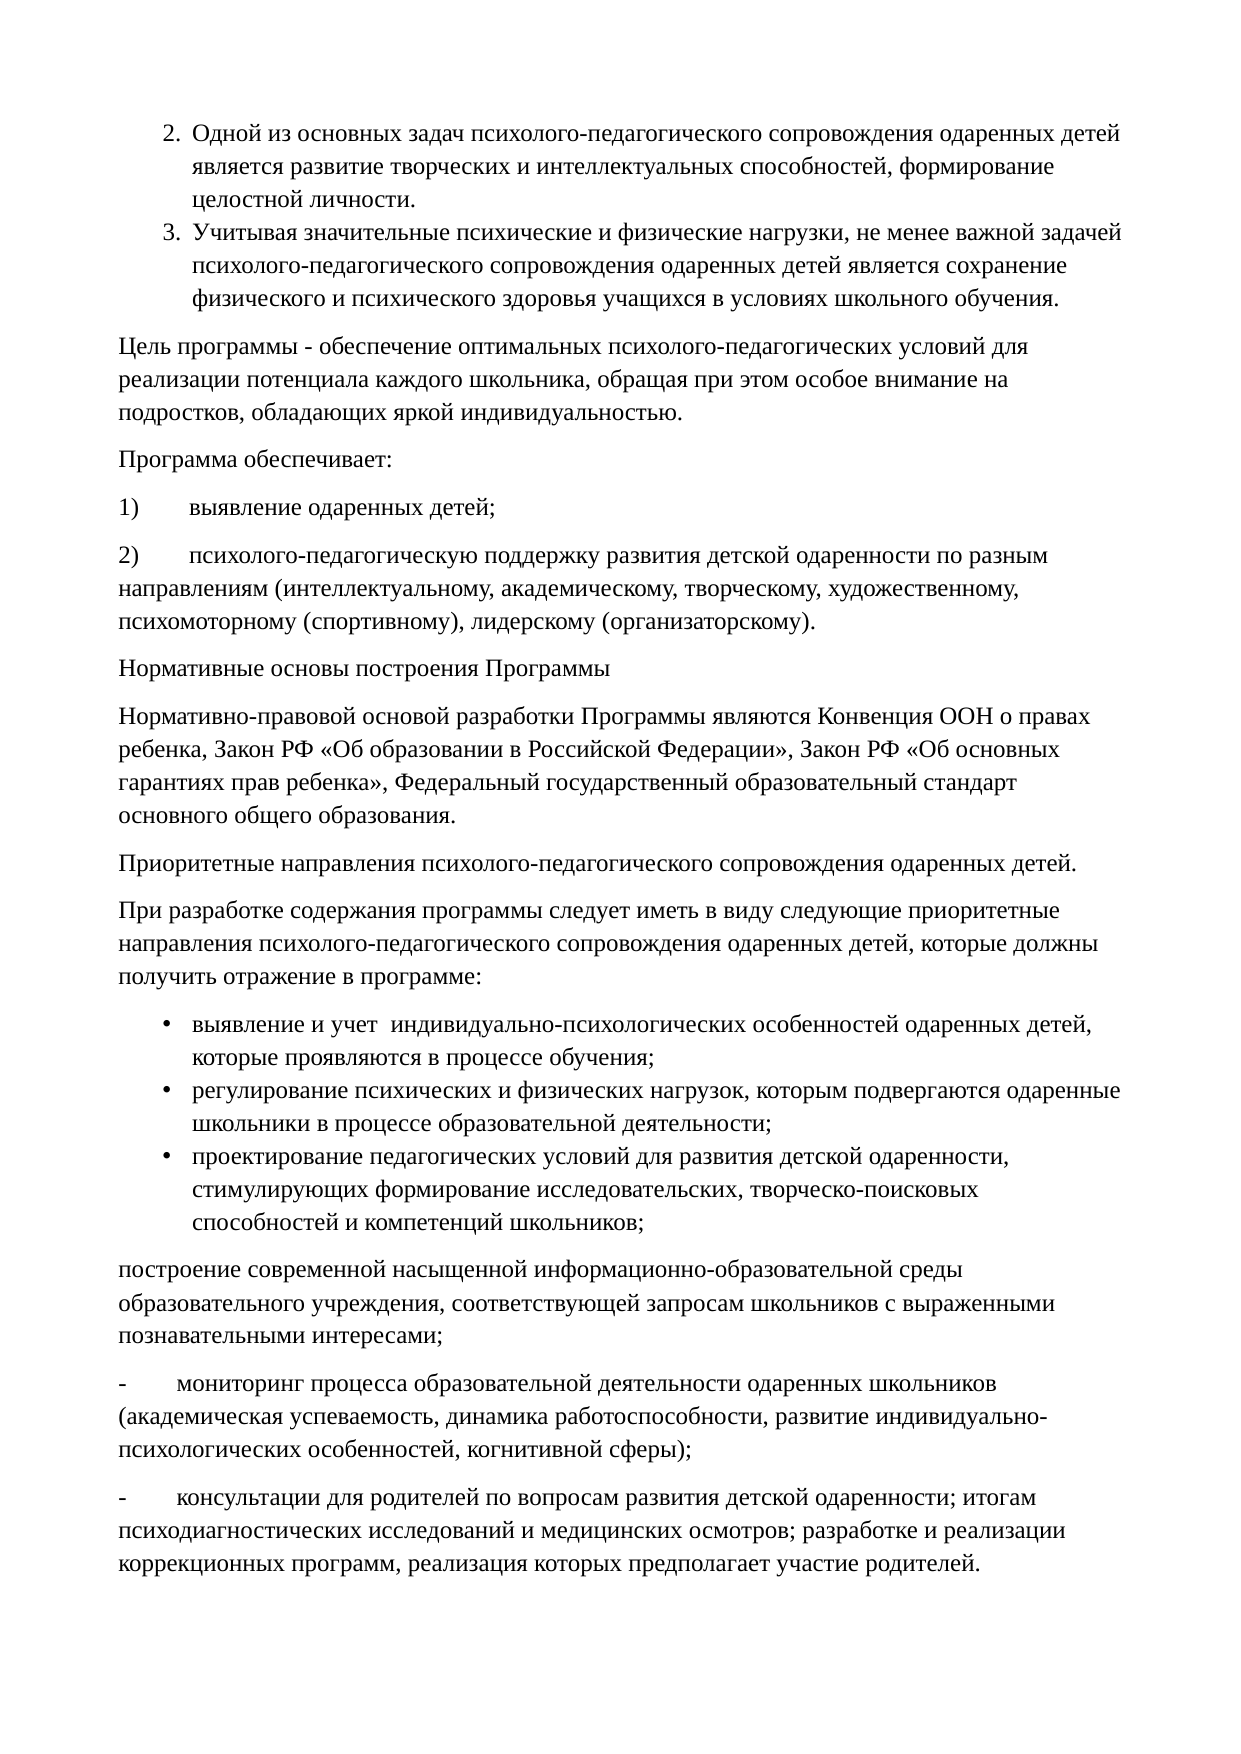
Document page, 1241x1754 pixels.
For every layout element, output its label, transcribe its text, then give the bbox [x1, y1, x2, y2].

list регулирование психических и физических нагрузок, которым подвергаются одаренные школьники в процессе образовательной деятельности; [162, 1075, 1122, 1137]
list Учитывая значительные психические и физические нагрузки, не менее важной задачей психолого-педагогического сопровождения одаренных детей является сохранение физического и психического здоровья учащихся в условиях школьного обучения. [162, 217, 1122, 312]
text 2) психолого-педагогическую поддержку развития детской одаренности по разным направлениям (интеллектуальному, академическому, творческому, художественному, психомоторному (спортивному), лидерскому (организаторскому). [118, 540, 1122, 634]
text Цель программы - обеспечение оптимальных психолого-педагогических условий для реализации потенциала каждого школьника, обращая при этом особое внимание на подростков, обладающих яркой индивидуальностью. [118, 331, 1122, 426]
text 1) выявление одаренных детей; [118, 492, 1122, 521]
text Нормативные основы построения Программы [118, 653, 1122, 682]
text Нормативно-правовой основой разработки Программы являются Конвенция ООН о правах ребенка, Закон РФ «Об образовании в Российской Федерации», Закон РФ «Об основных гарантиях прав ребенка», Федеральный государственный образовательный стандарт основного общего образования. [118, 701, 1122, 829]
text - консультации для родителей по вопросам развития детской одаренности; итогам психодиагностических исследований и медицинских осмотров; разработке и реализации коррекционных программ, реализация которых предполагает участие родителей. [118, 1482, 1122, 1577]
text Приоритетные направления психолого-педагогического сопровождения одаренных детей. [118, 848, 1122, 876]
text - мониторинг процесса образовательной деятельности одаренных школьников (академическая успеваемость, динамика работоспособности, развитие индивидуально-психологических особенностей, когнитивной сферы); [118, 1368, 1122, 1463]
list Одной из основных задач психолого-педагогического сопровождения одаренных детей является развитие творческих и интеллектуальных способностей, формирование целостной личности. [162, 118, 1122, 213]
text При разработке содержания программы следует иметь в виду следующие приоритетные направления психолого-педагогического сопровождения одаренных детей, которые должны получить отражение в программе: [118, 895, 1122, 990]
text Программа обеспечивает: [118, 444, 1122, 473]
list выявление и учет индивидуально-психологических особенностей одаренных детей, которые проявляются в процессе обучения; [162, 1009, 1122, 1071]
list проектирование педагогических условий для развития детской одаренности, стимулирующих формирование исследовательских, творческо-поисковых способностей и компетенций школьников; [162, 1141, 1122, 1236]
text построение современной насыщенной информационно-образовательной среды образовательного учреждения, соответствующей запросам школьников с выраженными познавательными интересами; [118, 1254, 1122, 1349]
